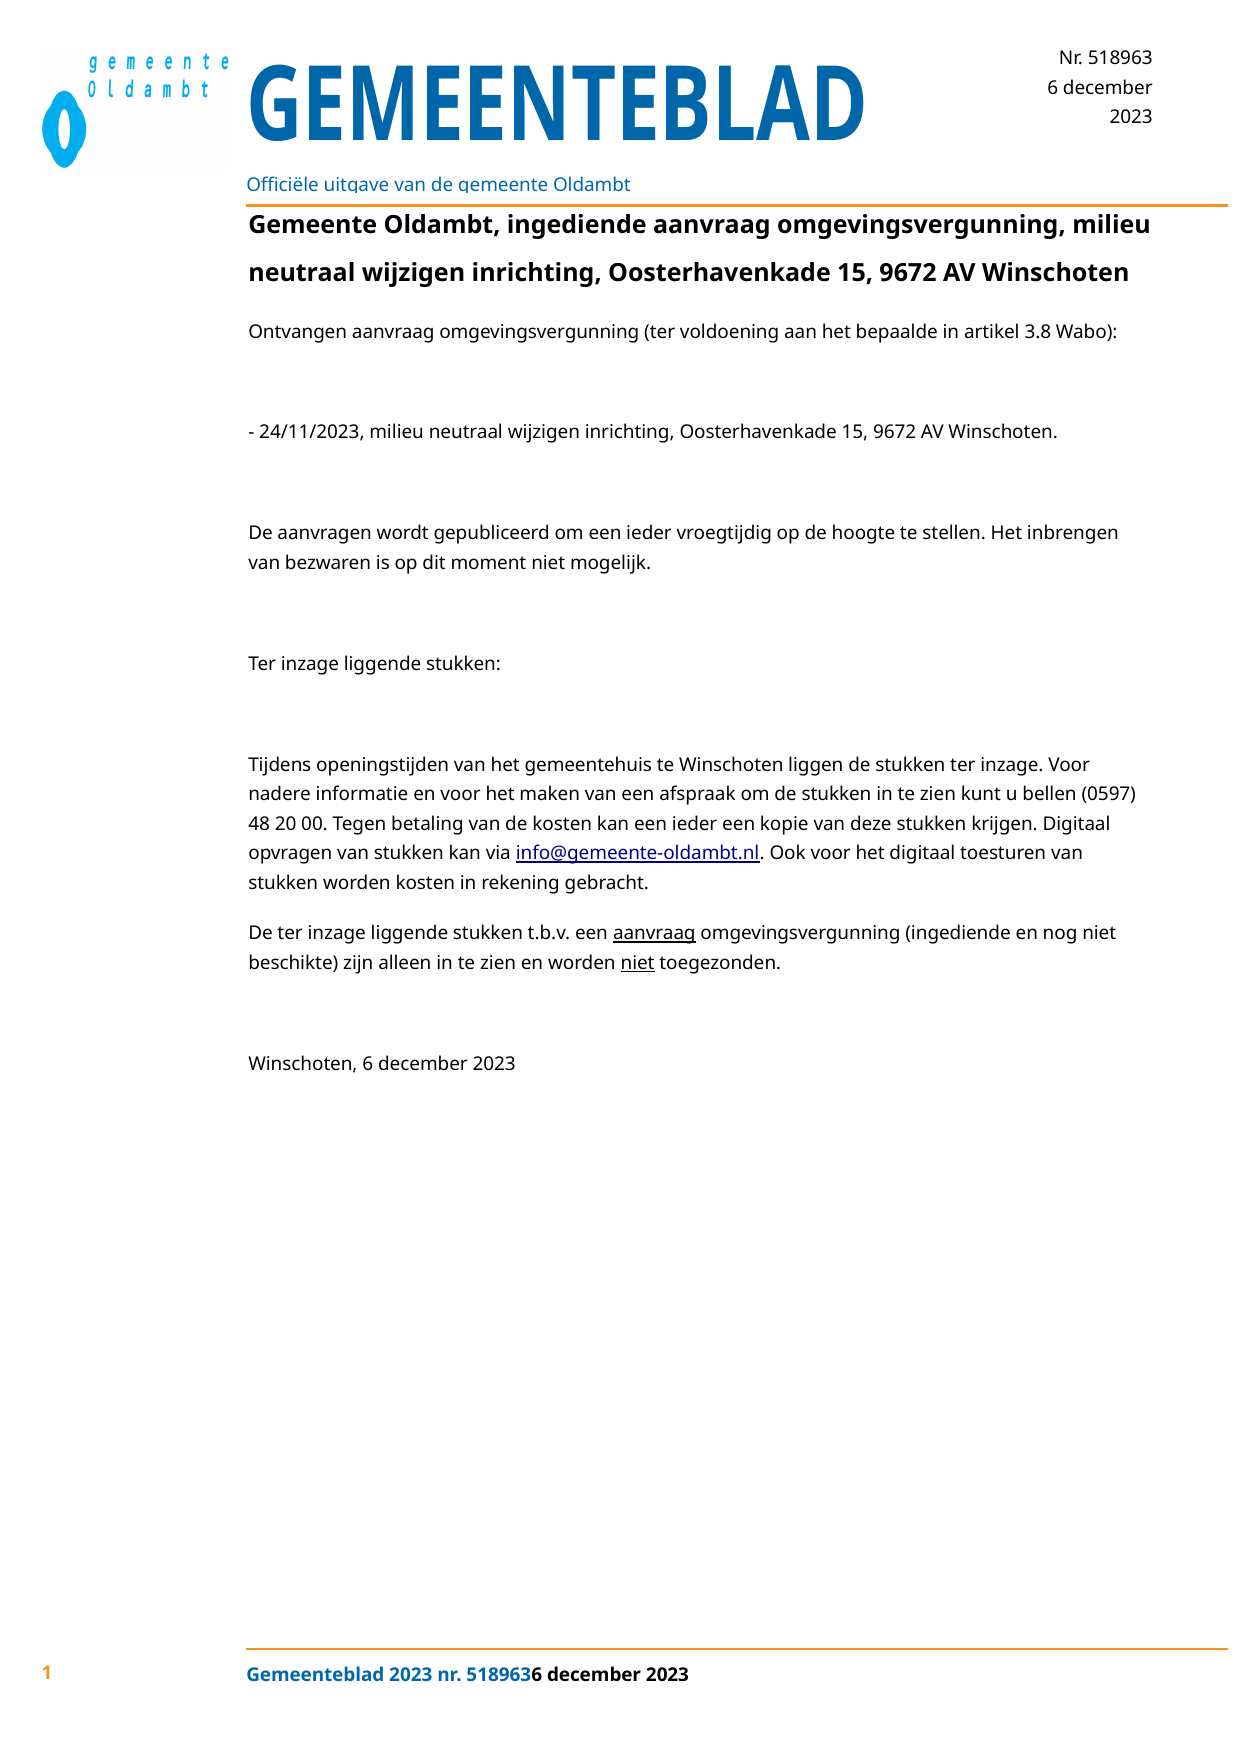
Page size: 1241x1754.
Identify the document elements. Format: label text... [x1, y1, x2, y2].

text Winschoten, 6 december 2023 [248, 1050, 1152, 1076]
picture [41, 47, 231, 172]
text De aanvragen wordt gepubliceerd om een ieder vroegtijdig op de hoogte te stellen. Het inbrengen van bezwaren is op dit moment niet mogelijk. [248, 519, 1152, 575]
text Ontvangen aanvraag omgevingsvergunning (ter voldoening aan het bepaalde in artikel 3.8 Wabo): [248, 318, 1152, 344]
text - 24/11/2023, milieu neutraal wijzigen inrichting, Oosterhavenkade 15, 9672 AV Winschoten. [248, 419, 1152, 444]
text De ter inzage liggende stukken t.b.v. een aanvraag omgevingsvergunning (ingediende en nog niet beschikte) zijn alleen in te zien en worden niet toegezonden. [248, 919, 1152, 975]
text Tijdens openingstijden van het gemeentehuis te Winschoten liggen de stukken ter inzage. Voor nadere informatie en voor het maken van een afspraak om de stukken in te zien kunt u bellen (0597) 48 20 00. Tegen betaling van de kosten kan een ieder een kopie van deze stukken krijgen. Digitaal opvragen van stukken kan via info@gemeente-oldambt.nl. Ook voor het digitaal toesturen van stukken worden kosten in rekening gebracht. [248, 751, 1152, 895]
text Ter inzage liggende stukken: [248, 650, 1152, 676]
text Gemeente Oldambt, ingediende aanvraag omgevingsvergunning, milieu neutraal wijzigen inrichting, Oosterhavenkade 15, 9672 AV Winschoten [248, 207, 1152, 288]
